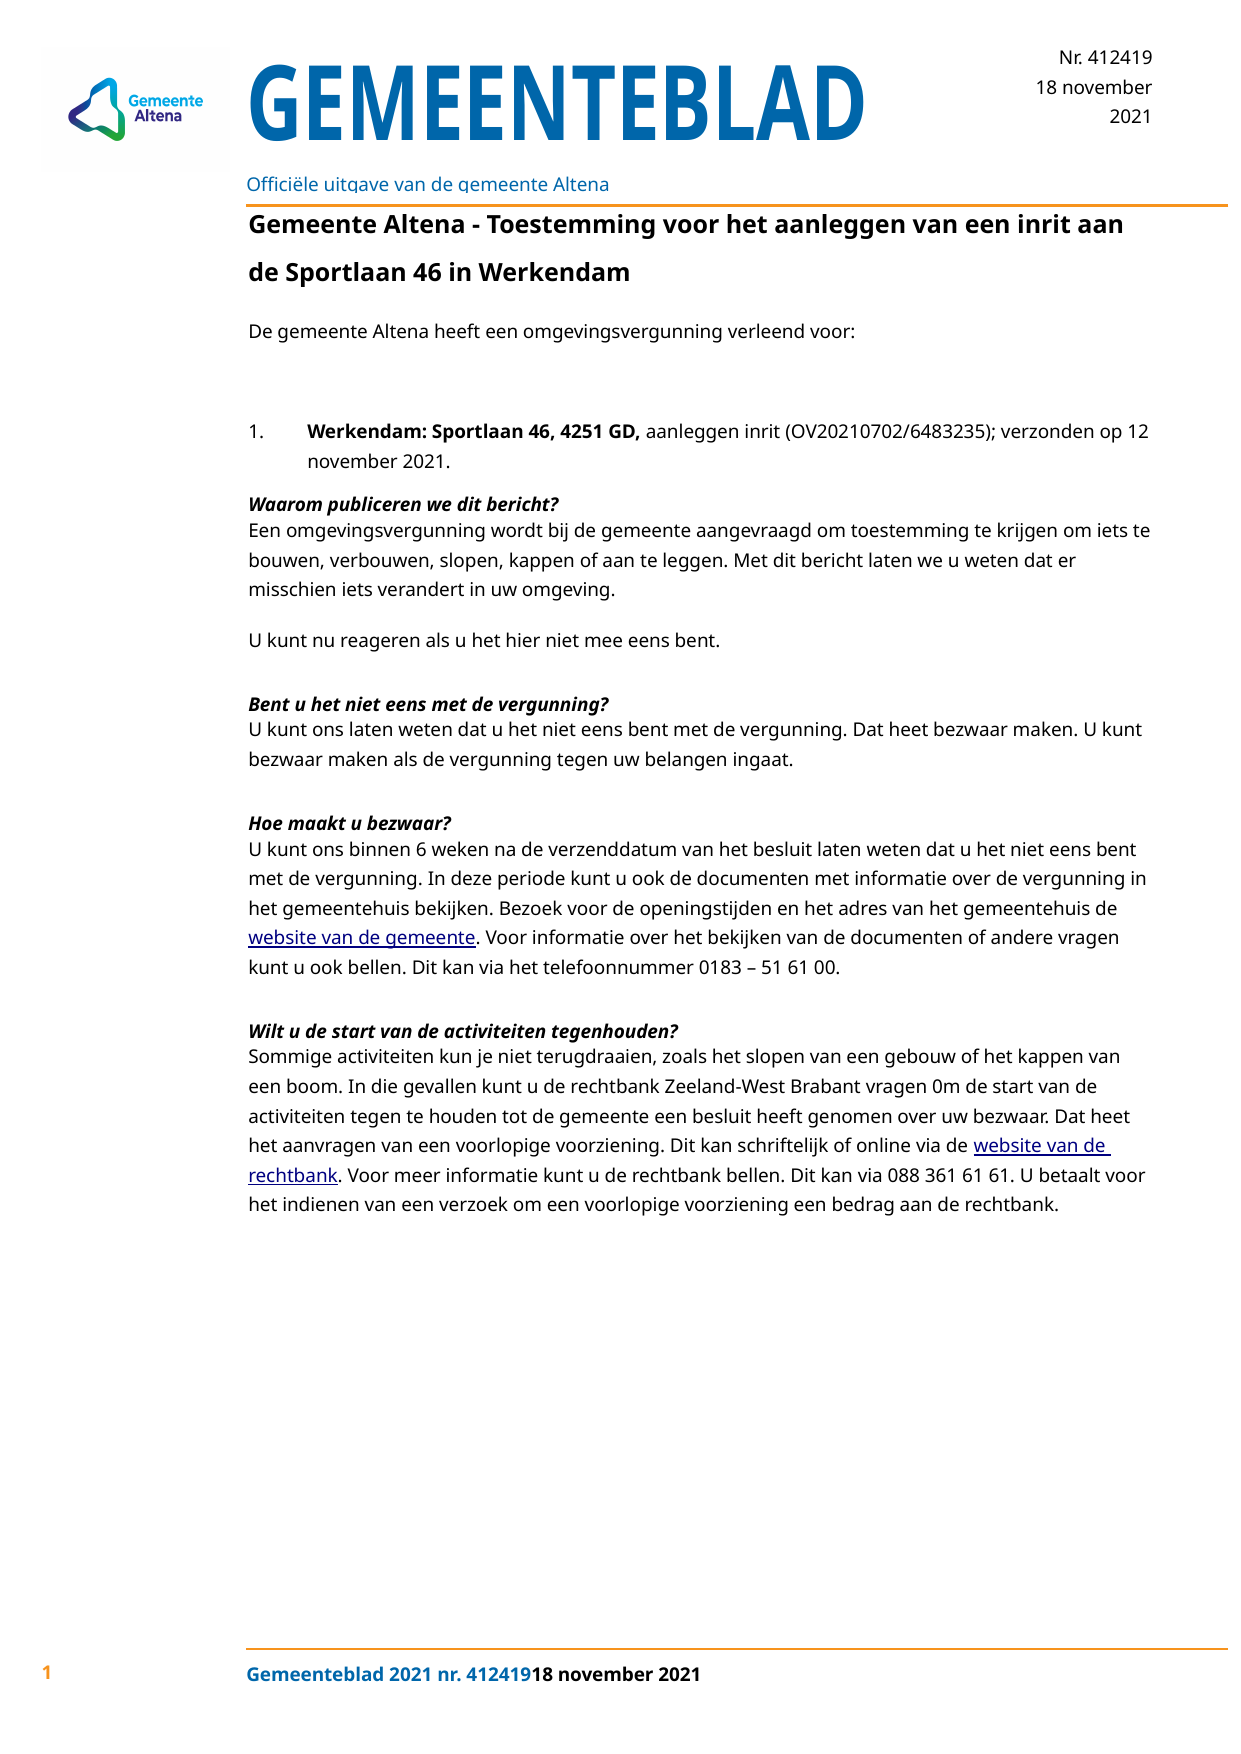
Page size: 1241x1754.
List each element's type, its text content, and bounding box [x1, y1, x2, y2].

text U kunt nu reageren als u het hier niet mee eens bent. [248, 627, 1152, 652]
text Waarom publiceren we dit bericht? [248, 491, 1152, 517]
text De gemeente Altena heeft een omgevingsvergunning verleend voor: [248, 318, 1152, 344]
text U kunt ons laten weten dat u het niet eens bent met de vergunning. Dat heet bezwaar maken. U kunt bezwaar maken als de vergunning tegen uw belangen ingaat. [248, 716, 1152, 772]
text Wilt u de start van de activiteiten tegenhouden? [248, 1018, 1152, 1044]
text Bent u het niet eens met de vergunning? [248, 691, 1152, 716]
text U kunt ons binnen 6 weken na de verzenddatum van het besluit laten weten dat u het niet eens bent met de vergunning. In deze periode kunt u ook de documenten met informatie over de vergunning in het gemeentehuis bekijken. Bezoek voor de openingstijden en het adres van het gemeentehuis de website van de gemeente. Voor informatie over het bekijken van de documenten of andere vragen kunt u ook bellen. Dit kan via het telefoonnummer 0183 – 51 61 00. [248, 836, 1152, 980]
list Werkendam: Sportlaan 46, 4251 GD, aanleggen inrit (OV20210702/6483235); verzonden op 12 november 2021. [248, 419, 1152, 474]
picture [41, 47, 231, 172]
text Een omgevingsvergunning wordt bij de gemeente aangevraagd om toestemming te krijgen om iets te bouwen, verbouwen, slopen, kappen of aan te leggen. Met dit bericht laten we u weten dat er misschien iets verandert in uw omgeving. [248, 517, 1152, 602]
text Sommige activiteiten kun je niet terugdraaien, zoals het slopen van een gebouw of het kappen van een boom. In die gevallen kunt u de rechtbank Zeeland-West Brabant vragen 0m de start van de activiteiten tegen te houden tot de gemeente een besluit heeft genomen over uw bezwaar. Dat heet het aanvragen van een voorlopige voorziening. Dit kan schriftelijk of online via de website van de rechtbank. Voor meer informatie kunt u de rechtbank bellen. Dit kan via 088 361 61 61. U betaalt voor het indienen van een verzoek om een voorlopige voorziening een bedrag aan de rechtbank. [248, 1044, 1152, 1217]
text Gemeente Altena - Toestemming voor het aanleggen van een inrit aan de Sportlaan 46 in Werkendam [248, 207, 1152, 288]
text Hoe maakt u bezwaar? [248, 810, 1152, 836]
